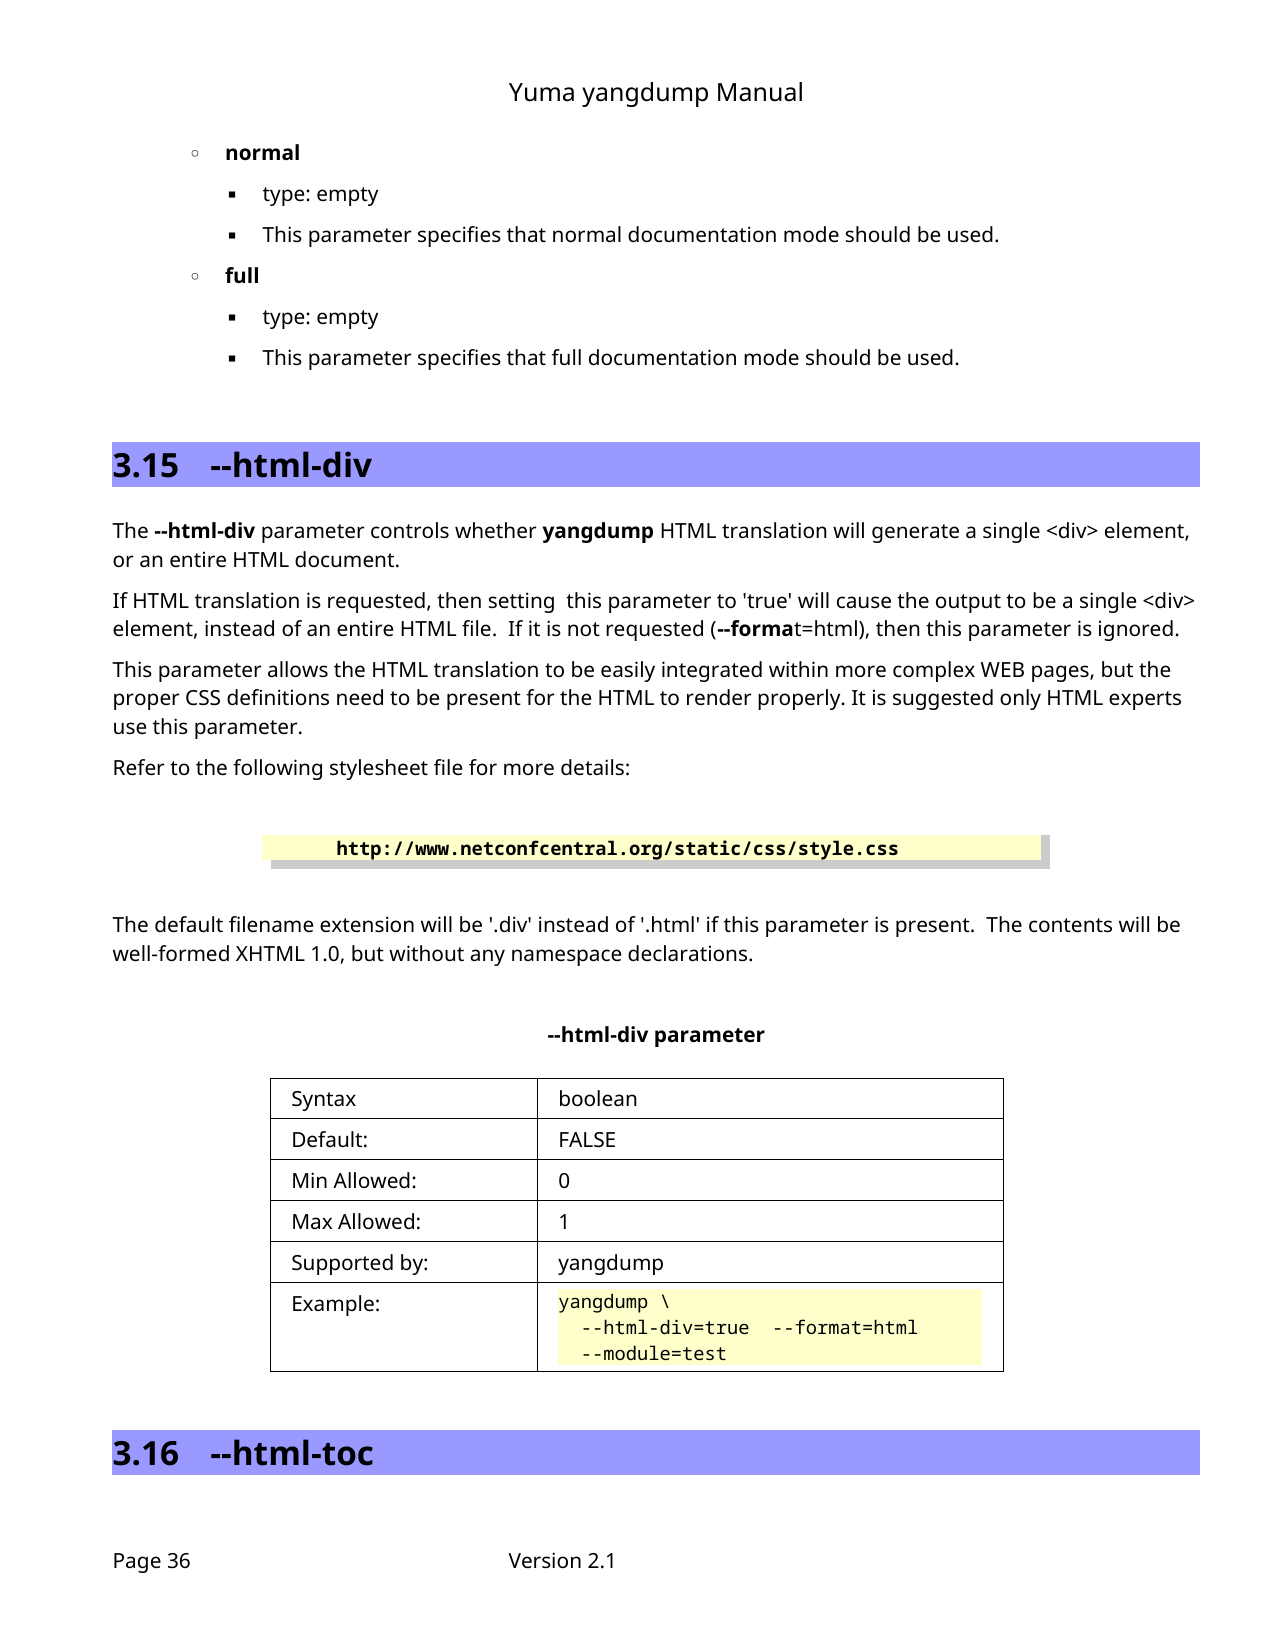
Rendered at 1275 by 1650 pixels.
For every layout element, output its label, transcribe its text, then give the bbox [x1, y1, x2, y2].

table_cell Max Allowed: [271, 1201, 537, 1241]
table_cell 1 [538, 1201, 1003, 1241]
subtitle --html-div parameter [127, 1021, 1185, 1049]
table_cell Default: [271, 1119, 537, 1159]
table_cell yangdump [538, 1242, 1003, 1282]
subtitle --html-div [112, 442, 1200, 487]
table_cell Min Allowed: [271, 1160, 537, 1200]
table_cell Supported by: [271, 1242, 537, 1282]
table_header boolean [538, 1079, 1003, 1118]
list full [187, 261, 1200, 290]
list type: empty [225, 179, 1200, 208]
text This parameter allows the HTML translation to be easily integrated within more complex WEB pages, but the proper CSS definitions need to be present for the HTML to render properly. It is suggested only HTML experts use this parameter. [112, 655, 1200, 740]
text Refer to the following stylesheet file for more details: [112, 753, 1200, 781]
table_cell FALSE [538, 1119, 1003, 1159]
text http://www.netconfcentral.org/static/css/style.css [262, 835, 1041, 860]
text The default filename extension will be '.div' instead of '.html' if this parameter is present. The contents will be well-formed XHTML 1.0, but without any namespace declarations. [112, 910, 1200, 967]
table_cell 0 [538, 1160, 1003, 1200]
list type: empty [225, 302, 1200, 331]
table_cell yangdump \ --html-div=true --format=html --module=test [538, 1283, 1003, 1371]
list This parameter specifies that normal documentation mode should be used. [225, 220, 1200, 249]
text If HTML translation is requested, then setting this parameter to 'true' will cause the output to be a single <div> element, instead of an entire HTML file. If it is not requested (--format=html), then this parameter is ignored. [112, 586, 1200, 643]
table_cell Example: [271, 1283, 537, 1371]
list This parameter specifies that full documentation mode should be used. [225, 343, 1200, 372]
list normal [187, 138, 1200, 167]
subtitle --html-toc [112, 1430, 1200, 1475]
table_header Syntax [271, 1079, 537, 1118]
text The --html-div parameter controls whether yangdump HTML translation will generate a single <div> element, or an entire HTML document. [112, 516, 1200, 573]
